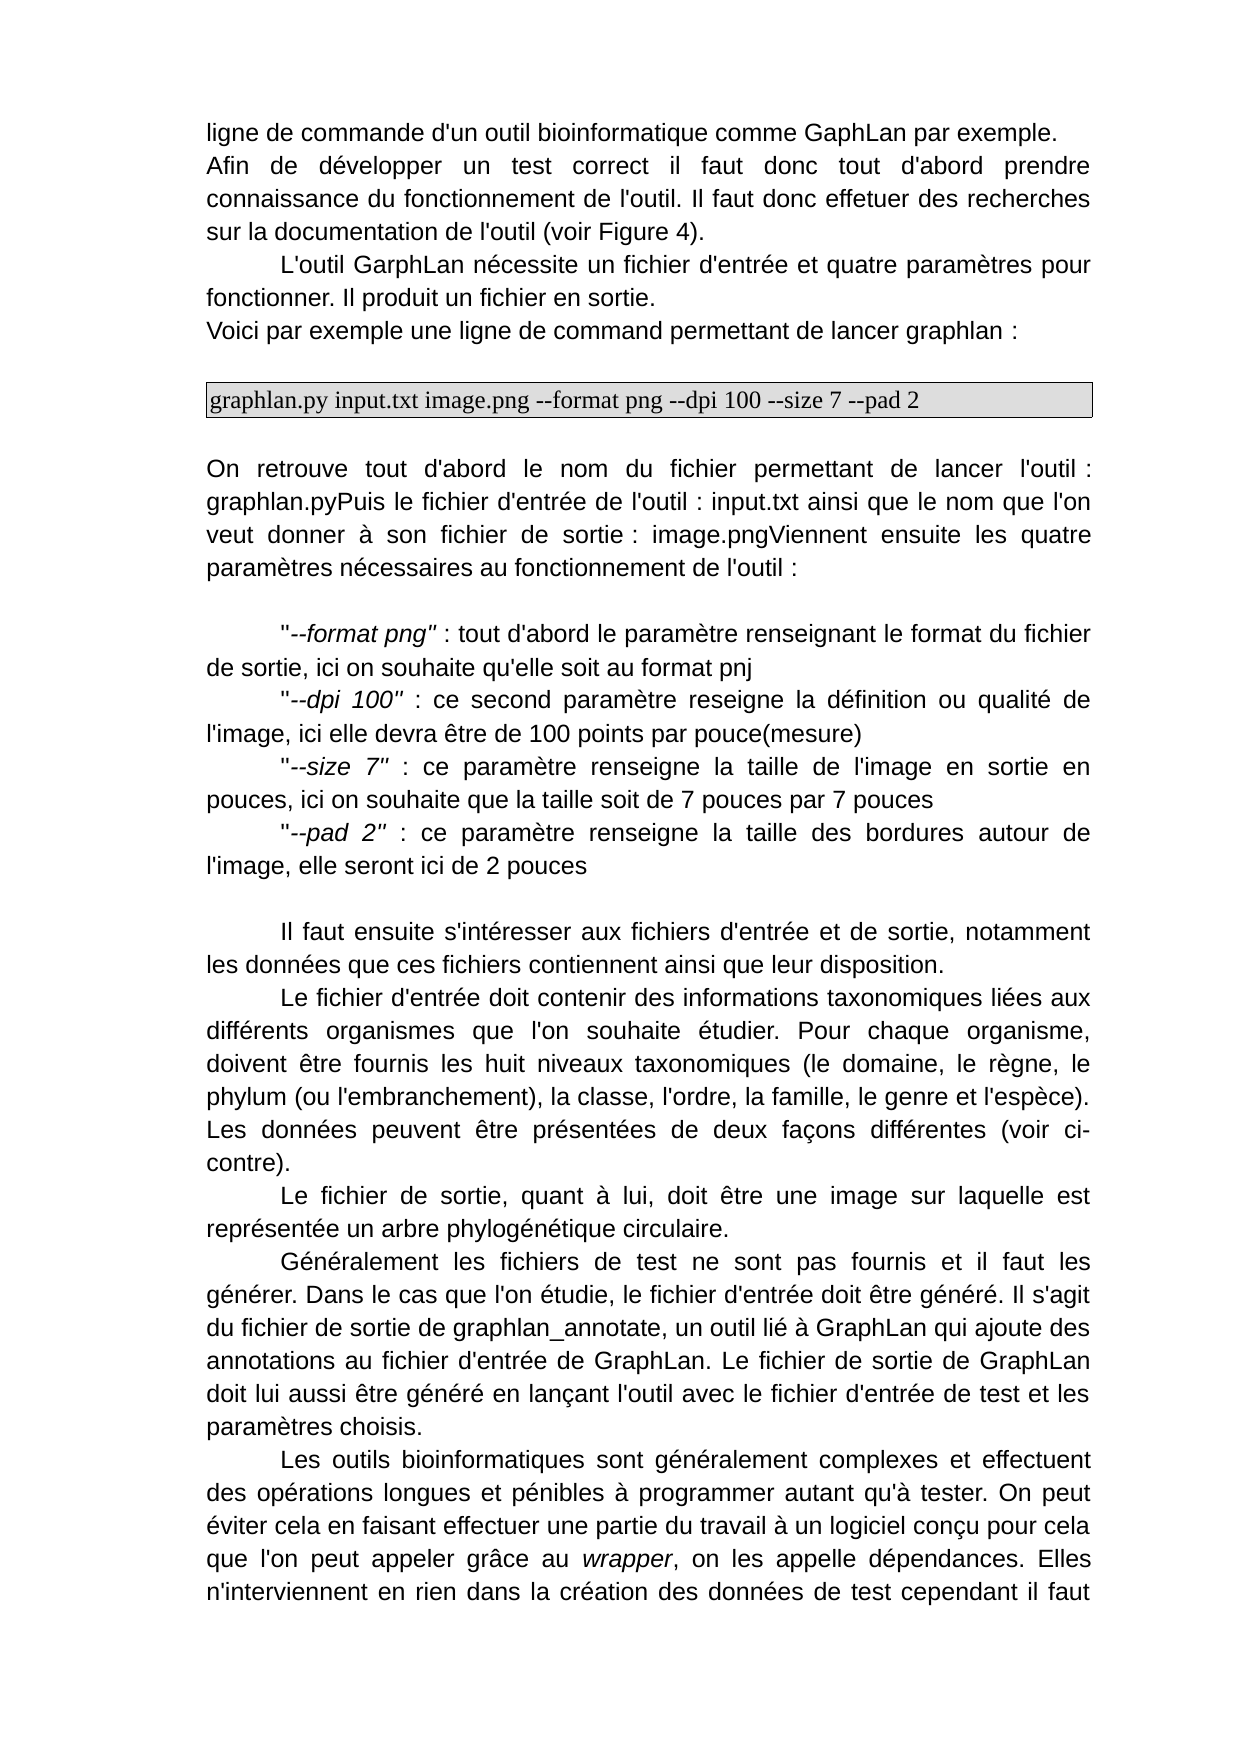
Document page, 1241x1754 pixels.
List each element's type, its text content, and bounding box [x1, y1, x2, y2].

text ''--size 7'' : ce paramètre renseigne la taille de l'image en sortie en pouces, ici on souhaite que la taille soit de 7 pouces par 7 pouces [206, 752, 1092, 813]
text graphlan.py input.txt image.png --format png --dpi 100 --size 7 --pad 2 [207, 383, 1092, 417]
text Les outils bioinformatiques sont généralement complexes et effectuent des opérations longues et pénibles à programmer autant qu'à tester. On peut éviter cela en faisant effectuer une partie du travail à un logiciel conçu pour cela que l'on peut appeler grâce au wrapper, on les appelle dépendances. Elles n'interviennent en rien dans la création des données de test cependant il faut [206, 1445, 1092, 1606]
text ''--pad 2'' : ce paramètre renseigne la taille des bordures autour de l'image, elle seront ici de 2 pouces [206, 818, 1092, 879]
text ''--dpi 100'' : ce second paramètre reseigne la définition ou qualité de l'image, ici elle devra être de 100 points par pouce(mesure) [206, 686, 1092, 747]
text ligne de commande d'un outil bioinformatique comme GaphLan par exemple. [206, 118, 1092, 147]
text Généralement les fichiers de test ne sont pas fournis et il faut les générer. Dans le cas que l'on étudie, le fichier d'entrée doit être généré. Il s'agit du fichier de sortie de graphlan_annotate, un outil lié à GraphLan qui ajoute des annotations au fichier d'entrée de GraphLan. Le fichier de sortie de GraphLan doit lui aussi être généré en lançant l'outil avec le fichier d'entrée de test et les paramètres choisis. [206, 1247, 1092, 1441]
text Voici par exemple une ligne de command permettant de lancer graphlan : [206, 316, 1092, 345]
text On retrouve tout d'abord le nom du fichier permettant de lancer l'outil : graphlan.pyPuis le fichier d'entrée de l'outil : input.txt ainsi que le nom que l'on veut donner à son fichier de sortie : image.pngViennent ensuite les quatre paramètres nécessaires au fonctionnement de l'outil : [206, 454, 1092, 582]
text ''--format png'' : tout d'abord le paramètre renseignant le format du fichier de sortie, ici on souhaite qu'elle soit au format pnj [206, 619, 1092, 681]
text Le fichier de sortie, quant à lui, doit être une image sur laquelle est représentée un arbre phylogénétique circulaire. [206, 1181, 1092, 1243]
text Le fichier d'entrée doit contenir des informations taxonomiques liées aux différents organismes que l'on souhaite étudier. Pour chaque organisme, doivent être fournis les huit niveaux taxonomiques (le domaine, le règne, le phylum (ou l'embranchement), la classe, l'ordre, la famille, le genre et l'espèce). Les données peuvent être présentées de deux façons différentes (voir ci-contre). [206, 983, 1092, 1177]
text Afin de développer un test correct il faut donc tout d'abord prendre connaissance du fonctionnement de l'outil. Il faut donc effetuer des recherches sur la documentation de l'outil (voir Figure 4). [206, 151, 1092, 246]
text Il faut ensuite s'intéresser aux fichiers d'entrée et de sortie, notamment les données que ces fichiers contiennent ainsi que leur disposition. [206, 917, 1092, 978]
text L'outil GarphLan nécessite un fichier d'entrée et quatre paramètres pour fonctionner. Il produit un fichier en sortie. [206, 250, 1092, 312]
